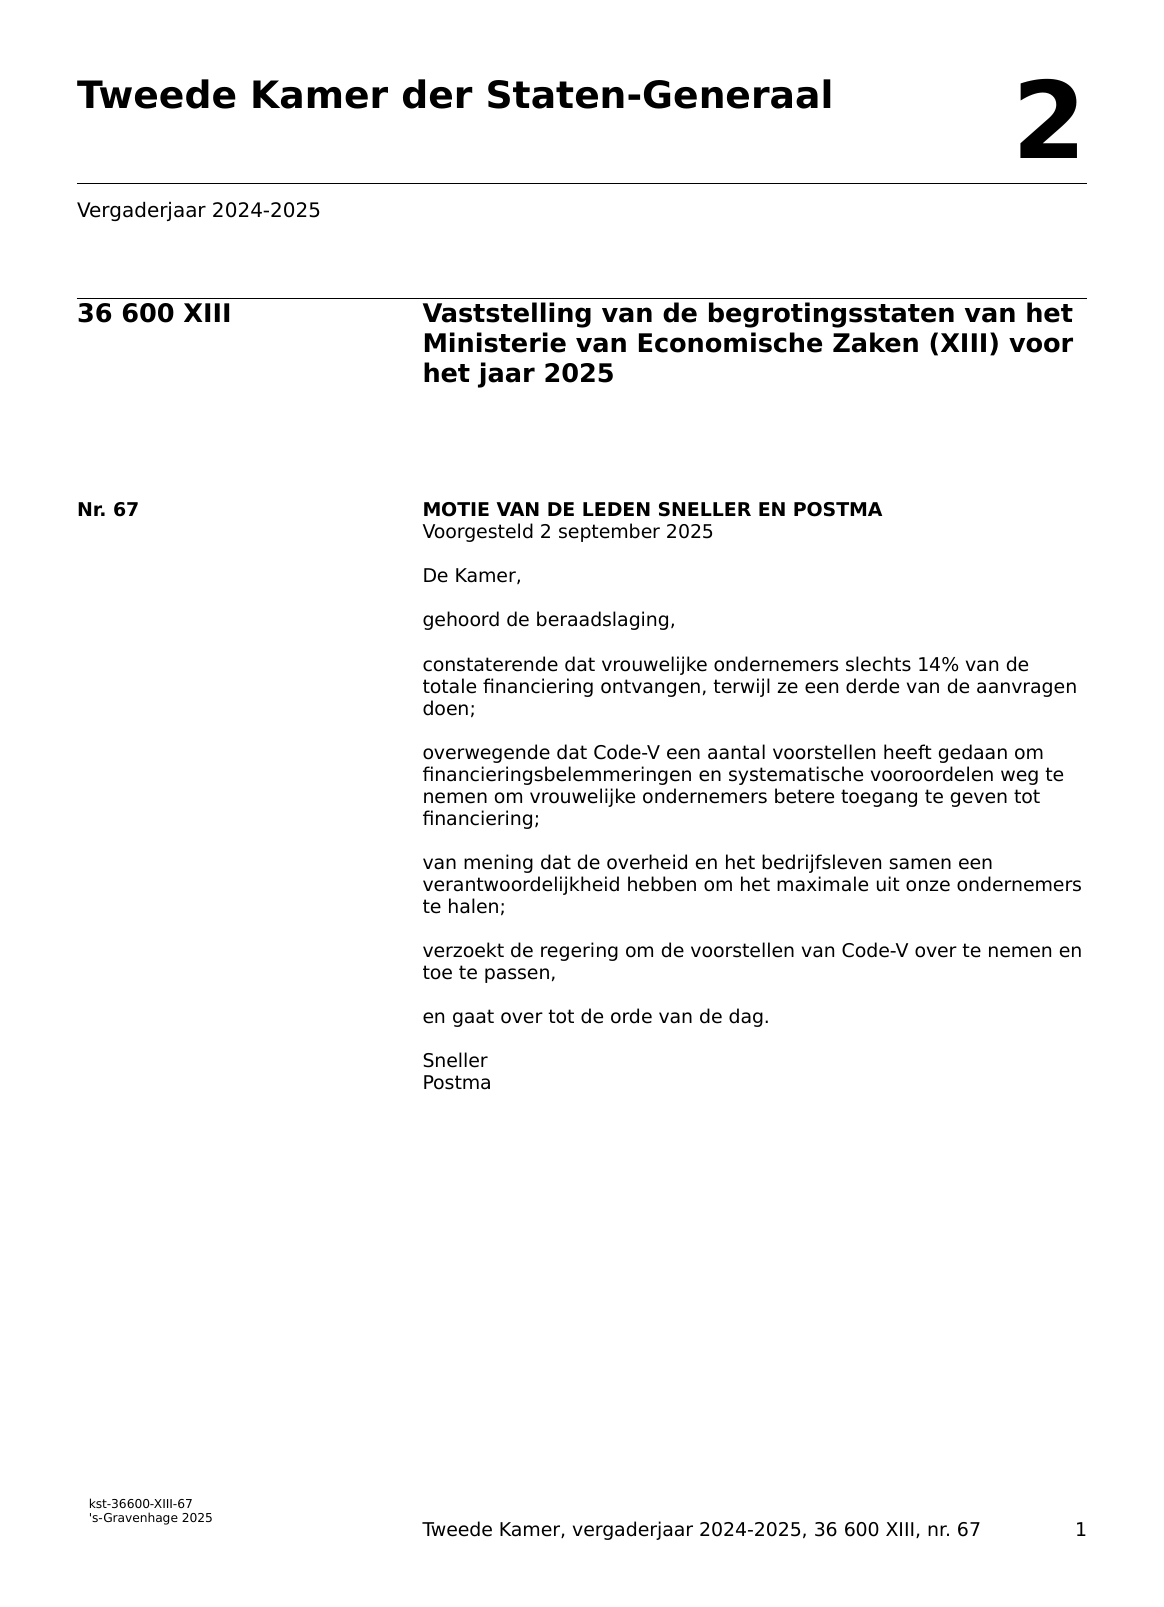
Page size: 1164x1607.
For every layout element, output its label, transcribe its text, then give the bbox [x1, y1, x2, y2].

text gehoord de beraadslaging, [422, 609, 1087, 631]
table_cell Vergaderjaar 2024-2025 [77, 184, 1087, 298]
text Voorgesteld 2 september 2025 [422, 521, 1087, 543]
text en gaat over tot de orde van de dag. [422, 1006, 1087, 1028]
text kst-36600-XIII-67 [88, 1497, 323, 1511]
text verzoekt de regering om de voorstellen van Code-V over te nemen en toe te passen, [422, 940, 1087, 984]
table_header Tweede Kamer der Staten-Generaal [77, 59, 886, 183]
text De Kamer, [422, 565, 1087, 587]
text overwegende dat Code-V een aantal voorstellen heeft gedaan om financieringsbelemmeringen en systematische vooroordelen weg te nemen om vrouwelijke ondernemers betere toegang te geven tot financiering; [422, 742, 1087, 829]
text 's-Gravenhage 2025 [88, 1511, 323, 1525]
subtitle 36 600 XIII Vaststelling van de begrotingsstaten van het Ministerie van Economische Zaken (XIII) voor het jaar 2025 [77, 299, 1087, 388]
text Sneller [422, 1050, 1087, 1072]
text van mening dat de overheid en het bedrijfsleven samen een verantwoordelijkheid hebben om het maximale uit onze ondernemers te halen; [422, 852, 1087, 918]
table_header 2 [886, 59, 1087, 183]
text constaterende dat vrouwelijke ondernemers slechts 14% van de totale financiering ontvangen, terwijl ze een derde van de aanvragen doen; [422, 653, 1087, 719]
subtitle Nr. 67 MOTIE VAN DE LEDEN SNELLER EN POSTMA [77, 499, 1087, 521]
text Postma [422, 1072, 1087, 1094]
